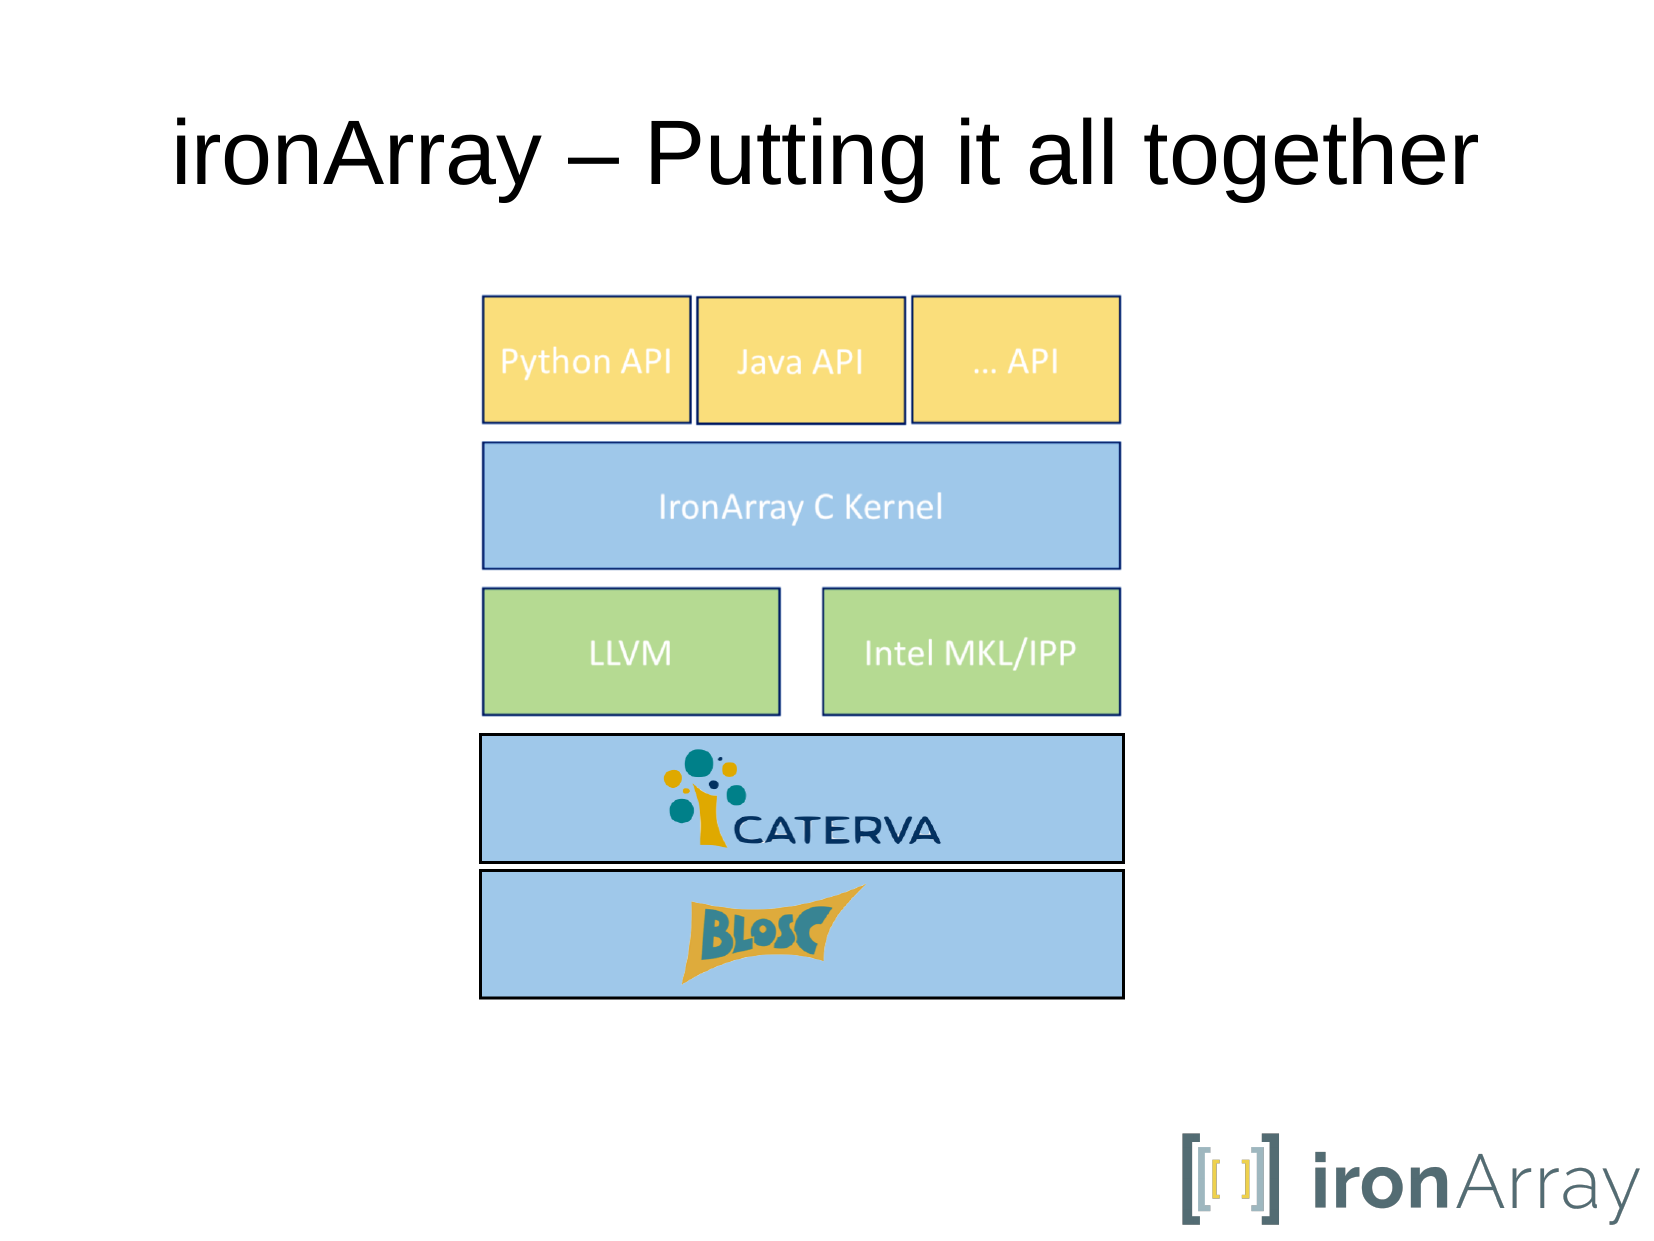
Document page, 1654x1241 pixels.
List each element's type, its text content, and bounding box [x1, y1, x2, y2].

picture [1169, 1117, 1654, 1241]
picture [460, 268, 1148, 1016]
title ironArray – Putting it all together [82, 49, 1571, 257]
